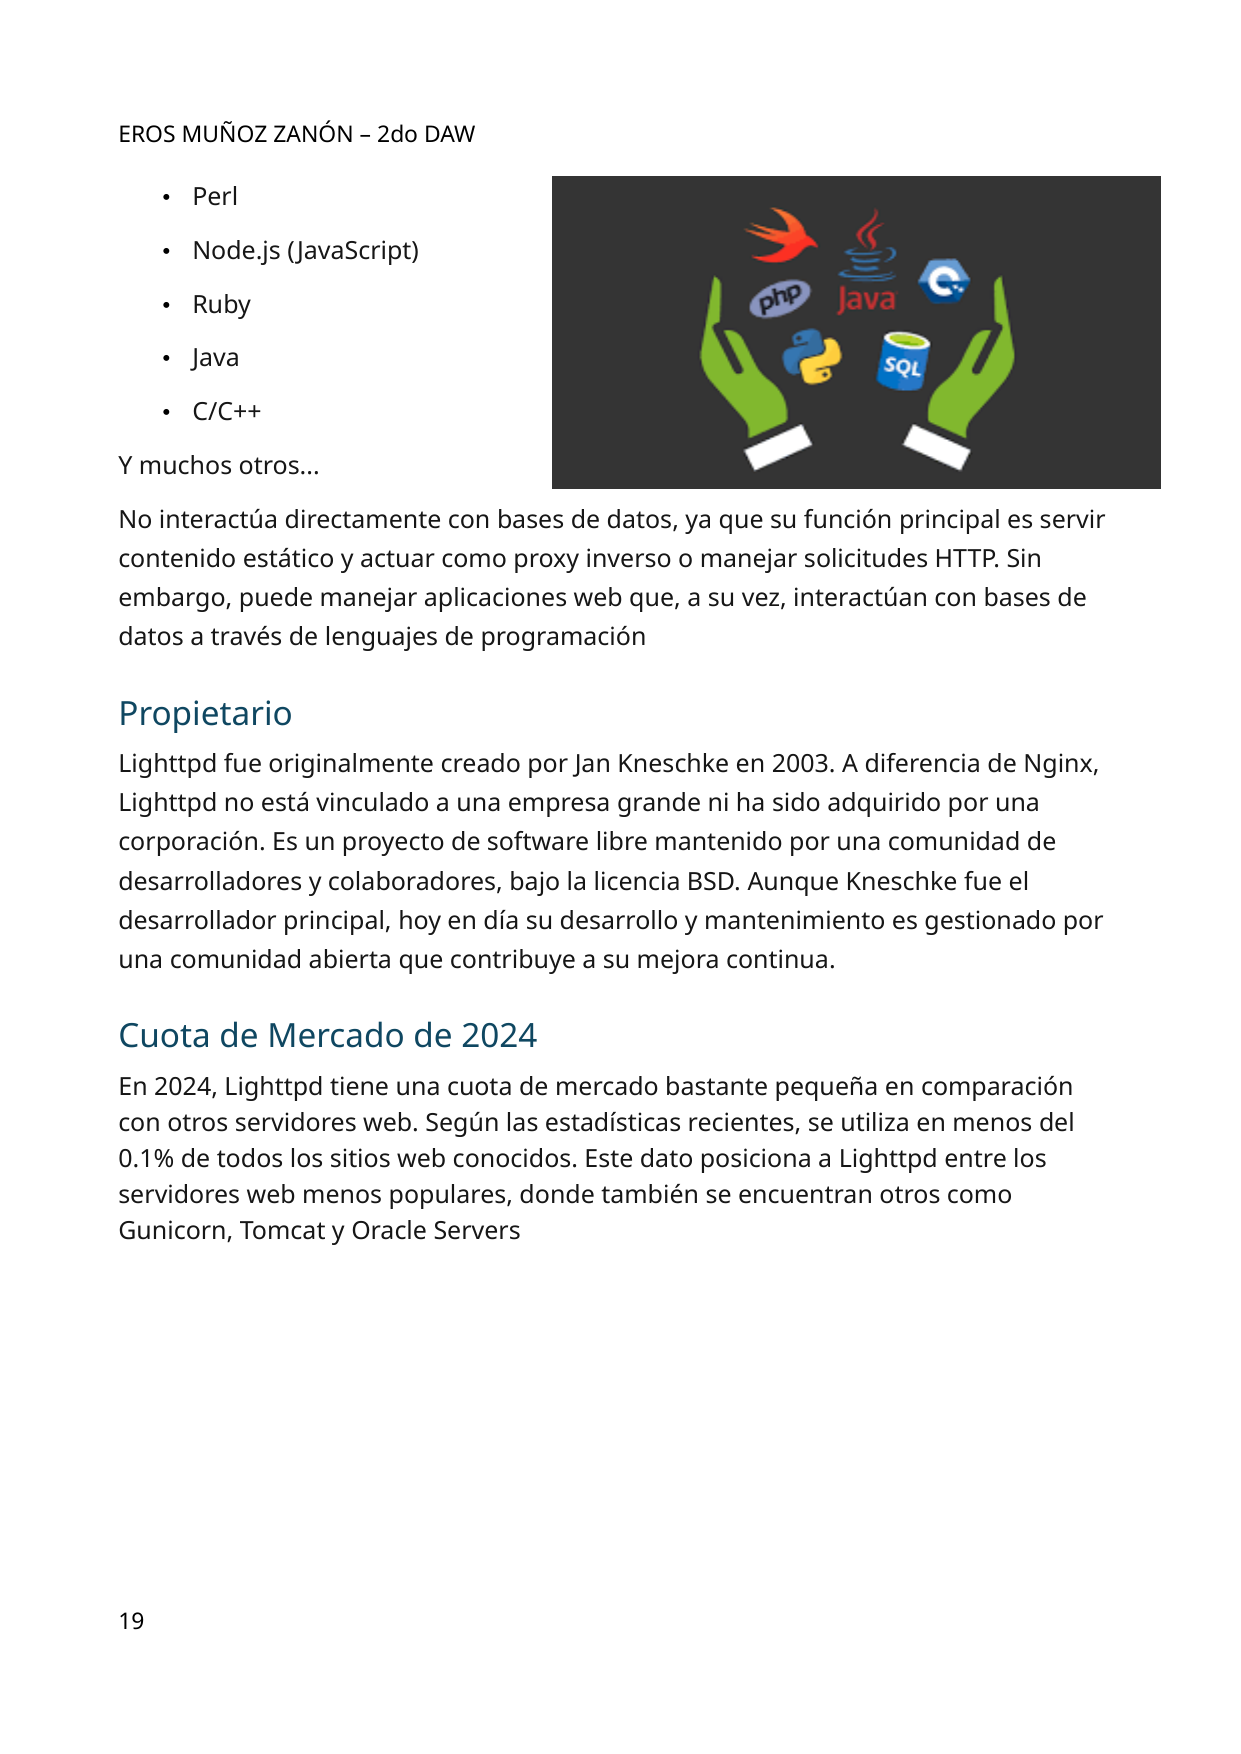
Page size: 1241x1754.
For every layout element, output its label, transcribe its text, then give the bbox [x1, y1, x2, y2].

list C/C++ [162, 394, 552, 428]
picture [552, 176, 1161, 489]
text Y muchos otros... [118, 448, 552, 482]
text No interactúa directamente con bases de datos, ya que su función principal es servir contenido estático y actuar como proxy inverso o manejar solicitudes HTTP. Sin embargo, puede manejar aplicaciones web que, a su vez, interactúan con bases de datos a través de lenguajes de programación [118, 501, 1122, 653]
subtitle Propietario [118, 689, 1122, 735]
list Node.js (JavaScript) [162, 233, 552, 267]
text En 2024, Lighttpd tiene una cuota de mercado bastante pequeña en comparación con otros servidores web. Según las estadísticas recientes, se utiliza en menos del 0.1% de todos los sitios web conocidos. Este dato posiciona a Lighttpd entre los servidores web menos populares, donde también se encuentran otros como Gunicorn, Tomcat y Oracle Servers [118, 1068, 1122, 1247]
subtitle Cuota de Mercado de 2024 [118, 1012, 1122, 1057]
list Perl [162, 179, 552, 213]
list Java [162, 340, 552, 374]
text Lighttpd fue originalmente creado por Jan Kneschke en 2003. A diferencia de Nginx, Lighttpd no está vinculado a una empresa grande ni ha sido adquirido por una corporación. Es un proyecto de software libre mantenido por una comunidad de desarrolladores y colaboradores, bajo la licencia BSD. Aunque Kneschke fue el desarrollador principal, hoy en día su desarrollo y mantenimiento es gestionado por una comunidad abierta que contribuye a su mejora continua. [118, 746, 1122, 976]
list Ruby [162, 286, 552, 320]
